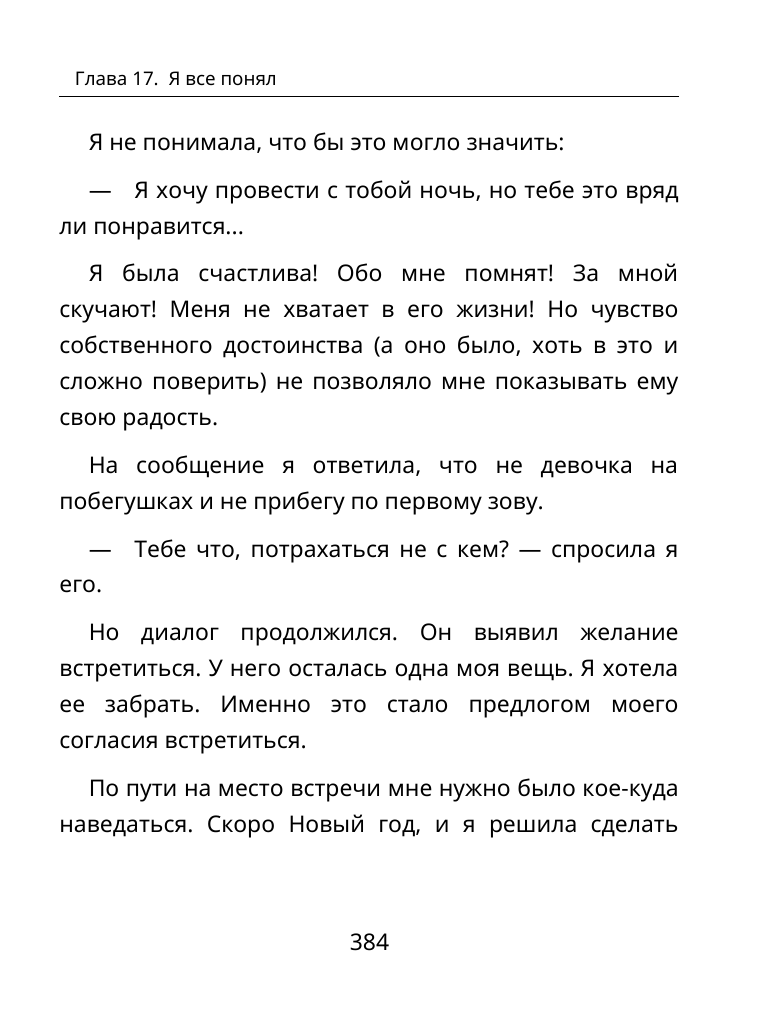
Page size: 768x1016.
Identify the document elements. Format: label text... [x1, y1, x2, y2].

list Я хочу провести с тобой ночь, но тебе это вряд ли понравится... [59, 174, 679, 241]
text Но диалог продолжился. Он выявил желание встретиться. У него осталась одна моя вещь. Я хотела ее забрать. Именно это стало предлогом моего согласия встретиться. [59, 616, 679, 755]
text На сообщение я ответила, что не девочка на побегушках и не прибегу по первому зову. [59, 449, 679, 516]
text По пути на место встречи мне нужно было кое-куда наведаться. Скоро Новый год, и я решила сделать [59, 772, 679, 839]
list Тебе что, потрахаться не с кем? — спросила я его. [59, 532, 679, 600]
text Я была счастлива! Обо мне помнят! За мной скучают! Меня не хватает в его жизни! Но чувство собственного достоинства (а оно было, хоть в это и сложно поверить) не позволяло мне показывать ему свою радость. [59, 257, 679, 432]
text Я не понимала, что бы это могло значить: [59, 126, 679, 157]
